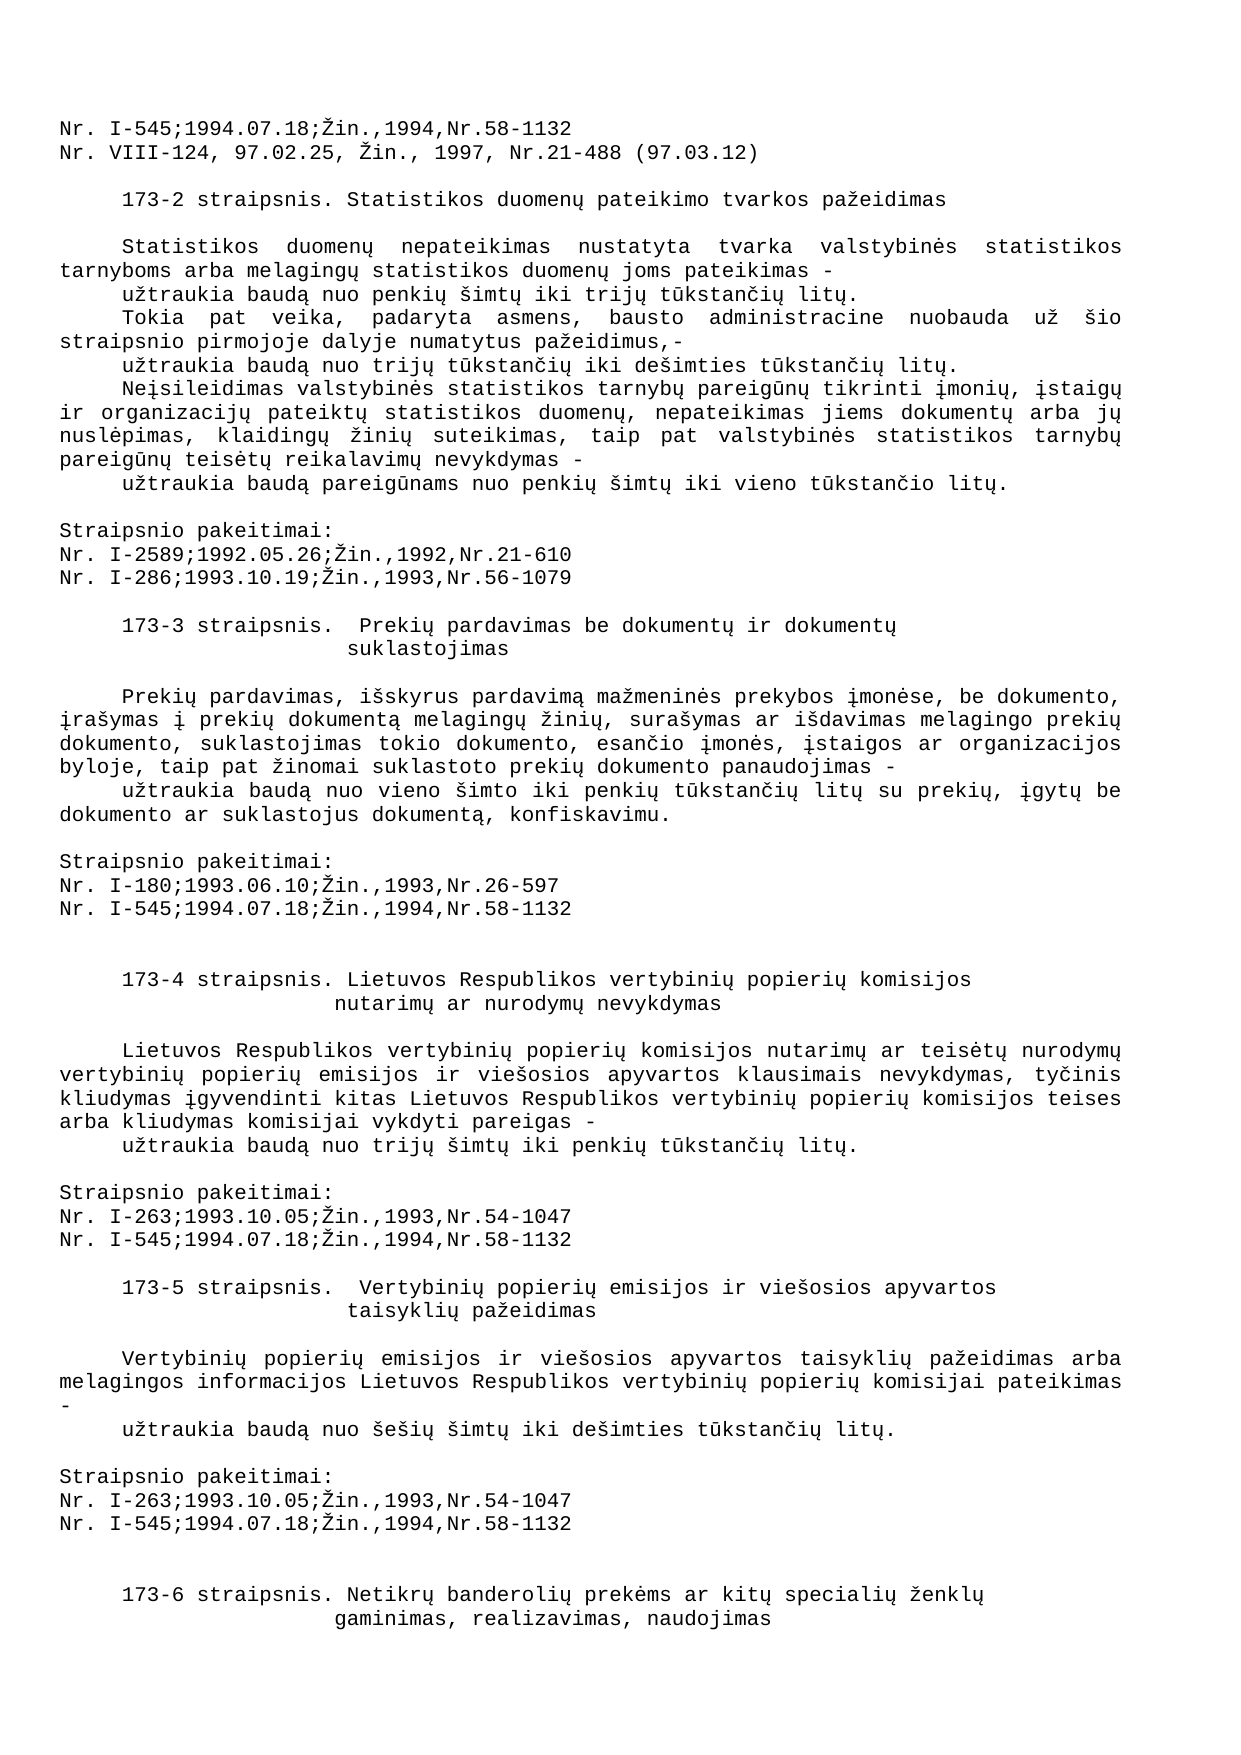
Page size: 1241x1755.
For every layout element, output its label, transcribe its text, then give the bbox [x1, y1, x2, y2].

text užtraukia baudą nuo šešių šimtų iki dešimties tūkstančių litų. [59, 1419, 1122, 1442]
text Straipsnio pakeitimai: [59, 520, 1122, 544]
text užtraukia baudą nuo penkių šimtų iki trijų tūkstančių litų. [59, 284, 1122, 307]
text Straipsnio pakeitimai: [59, 1466, 1122, 1489]
text 173-3 straipsnis. Prekių pardavimas be dokumentų ir dokumentų [59, 615, 1122, 638]
text Lietuvos Respublikos vertybinių popierių komisijos nutarimų ar teisėtų nurodymų vertybinių popierių emisijos ir viešosios apyvartos klausimais nevykdymas, tyčinis kliudymas įgyvendinti kitas Lietuvos Respublikos vertybinių popierių komisijos teises arba kliudymas komisijai vykdyti pareigas - [59, 1040, 1122, 1135]
text 173-6 straipsnis. Netikrų banderolių prekėms ar kitų specialių ženklų [59, 1584, 1122, 1608]
text Nr. I-545;1994.07.18;Žin.,1994,Nr.58-1132 [59, 1513, 1122, 1537]
text užtraukia baudą nuo trijų šimtų iki penkių tūkstančių litų. [59, 1135, 1122, 1158]
text taisyklių pažeidimas [59, 1300, 1122, 1324]
text Nr. I-263;1993.10.05;Žin.,1993,Nr.54-1047 [59, 1206, 1122, 1229]
text Nr. I-180;1993.06.10;Žin.,1993,Nr.26-597 [59, 875, 1122, 898]
text Nr. I-545;1994.07.18;Žin.,1994,Nr.58-1132 [59, 118, 1122, 142]
text Tokia pat veika, padaryta asmens, bausto administracine nuobauda už šio straipsnio pirmojoje dalyje numatytus pažeidimus,- [59, 307, 1122, 354]
text Prekių pardavimas, išskyrus pardavimą mažmeninės prekybos įmonėse, be dokumento, įrašymas į prekių dokumentą melagingų žinių, surašymas ar išdavimas melagingo prekių dokumento, suklastojimas tokio dokumento, esančio įmonės, įstaigos ar organizacijos byloje, taip pat žinomai suklastoto prekių dokumento panaudojimas - [59, 686, 1122, 780]
text Statistikos duomenų nepateikimas nustatyta tvarka valstybinės statistikos tarnyboms arba melagingų statistikos duomenų joms pateikimas - [59, 236, 1122, 284]
text 173-4 straipsnis. Lietuvos Respublikos vertybinių popierių komisijos [59, 969, 1122, 993]
text Neįsileidimas valstybinės statistikos tarnybų pareigūnų tikrinti įmonių, įstaigų ir organizacijų pateiktų statistikos duomenų, nepateikimas jiems dokumentų arba jų nuslėpimas, klaidingų žinių suteikimas, taip pat valstybinės statistikos tarnybų pareigūnų teisėtų reikalavimų nevykdymas - [59, 378, 1122, 473]
text Vertybinių popierių emisijos ir viešosios apyvartos taisyklių pažeidimas arba melagingos informacijos Lietuvos Respublikos vertybinių popierių komisijai pateikimas - [59, 1348, 1122, 1419]
text užtraukia baudą nuo vieno šimto iki penkių tūkstančių litų su prekių, įgytų be dokumento ar suklastojus dokumentą, konfiskavimu. [59, 780, 1122, 827]
text Nr. I-545;1994.07.18;Žin.,1994,Nr.58-1132 [59, 1229, 1122, 1253]
text Nr. I-545;1994.07.18;Žin.,1994,Nr.58-1132 [59, 898, 1122, 922]
text nutarimų ar nurodymų nevykdymas [59, 993, 1122, 1017]
text Straipsnio pakeitimai: [59, 1182, 1122, 1206]
text 173-5 straipsnis. Vertybinių popierių emisijos ir viešosios apyvartos [59, 1277, 1122, 1300]
text Nr. I-2589;1992.05.26;Žin.,1992,Nr.21-610 [59, 544, 1122, 567]
text Nr. VIII-124, 97.02.25, Žin., 1997, Nr.21-488 (97.03.12) [59, 142, 1122, 165]
text Nr. I-286;1993.10.19;Žin.,1993,Nr.56-1079 [59, 567, 1122, 591]
text užtraukia baudą nuo trijų tūkstančių iki dešimties tūkstančių litų. [59, 354, 1122, 378]
text suklastojimas [59, 638, 1122, 662]
text 173-2 straipsnis. Statistikos duomenų pateikimo tvarkos pažeidimas [59, 189, 1122, 213]
text Nr. I-263;1993.10.05;Žin.,1993,Nr.54-1047 [59, 1489, 1122, 1513]
text gaminimas, realizavimas, naudojimas [59, 1608, 1122, 1631]
text Straipsnio pakeitimai: [59, 851, 1122, 875]
text užtraukia baudą pareigūnams nuo penkių šimtų iki vieno tūkstančio litų. [59, 473, 1122, 496]
